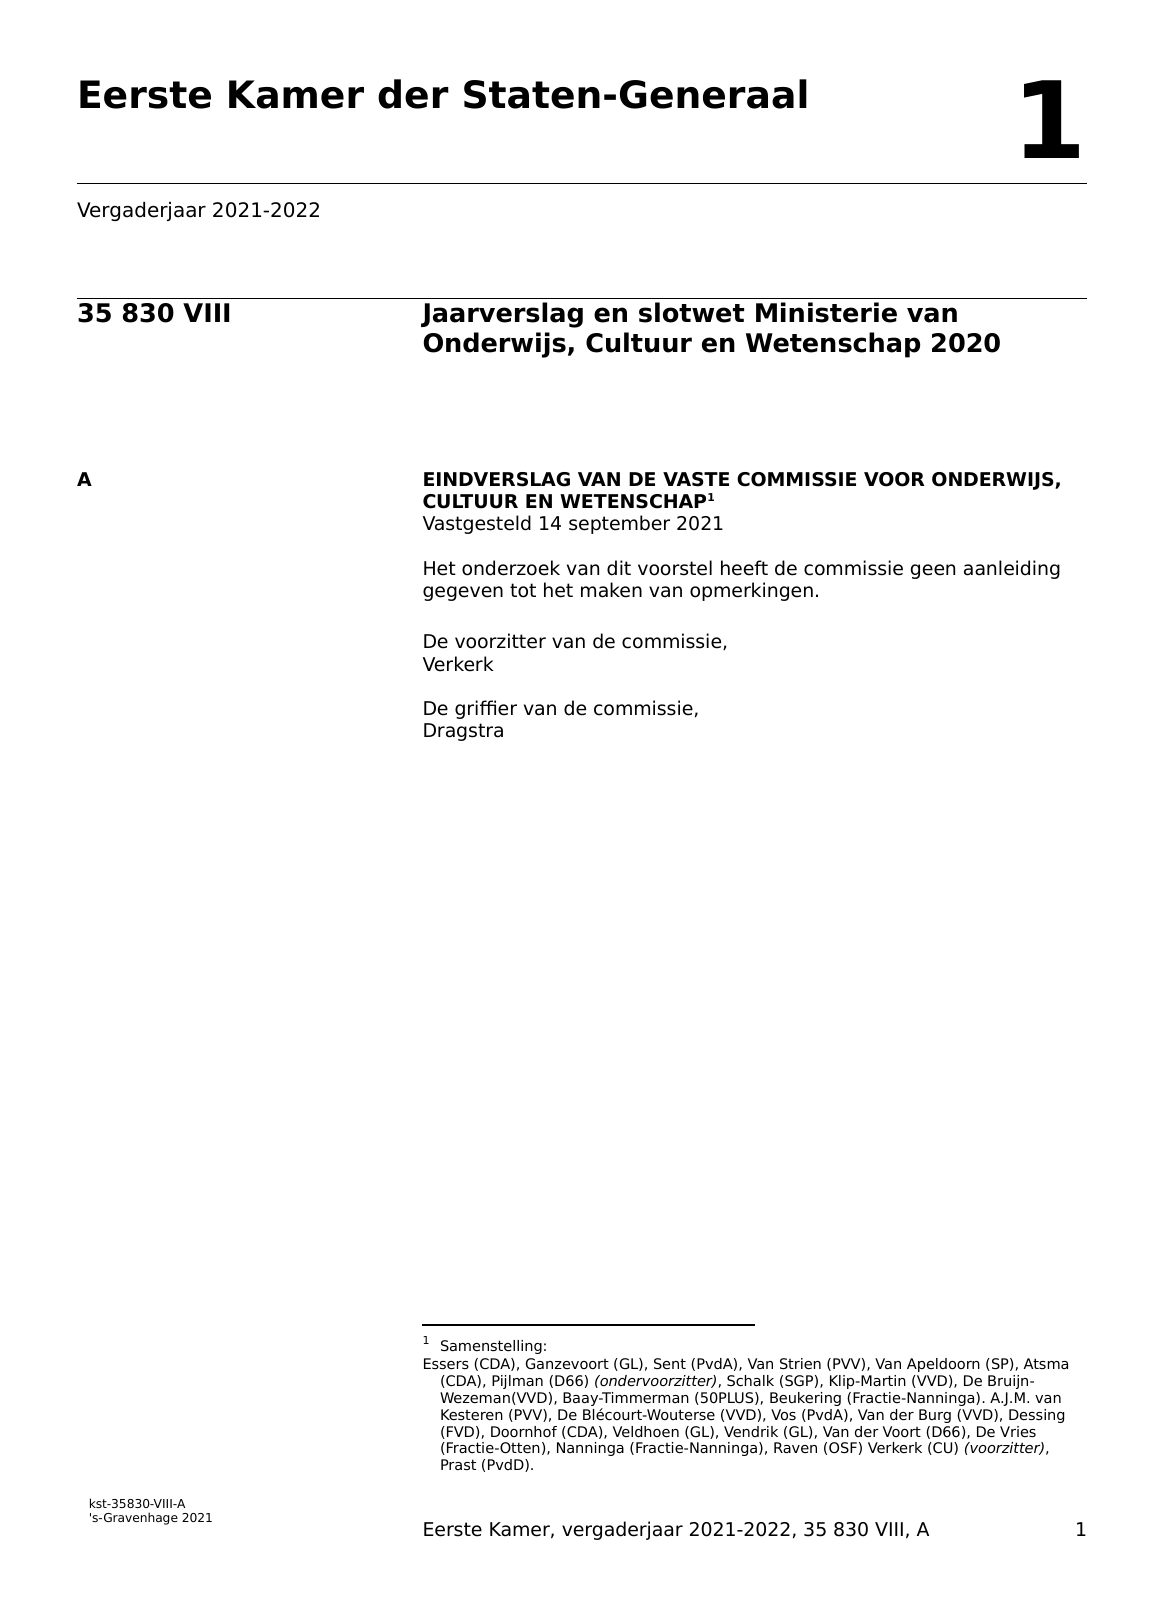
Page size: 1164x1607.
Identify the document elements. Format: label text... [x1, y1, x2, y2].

subtitle A EINDVERSLAG VAN DE VASTE COMMISSIE VOOR ONDERWIJS, CULTUUR EN WETENSCHAP [77, 469, 1087, 513]
text Het onderzoek van dit voorstel heeft de commissie geen aanleiding gegeven tot het maken van opmerkingen. [422, 557, 1087, 601]
table_header 1 [886, 59, 1087, 183]
table_cell Vergaderjaar 2021-2022 [77, 184, 1087, 298]
text Essers (CDA), Ganzevoort (GL), Sent (PvdA), Van Strien (PVV), Van Apeldoorn (SP), Atsma (CDA), Pijlman (D66) (ondervoorzitter), Schalk (SGP), Klip-Martin (VVD), De Bruijn-Wezeman(VVD), Baay-Timmerman (50PLUS), Beukering (Fractie-Nanninga). A.J.M. van Kesteren (PVV), De Blécourt-Wouterse (VVD), Vos (PvdA), Van der Burg (VVD), Dessing (FVD), Doornhof (CDA), Veldhoen (GL), Vendrik (GL), Van der Voort (D66), De Vries (Fractie-Otten), Nanninga (Fractie-Nanninga), Raven (OSF) Verkerk (CU) (voorzitter), Prast (PvdD). [422, 1356, 1087, 1474]
text 's-Gravenhage 2021 [88, 1511, 323, 1525]
text kst-35830-VIII-A [88, 1497, 323, 1511]
subtitle 35 830 VIII Jaarverslag en slotwet Ministerie van Onderwijs, Cultuur en Wetenschap 2020 [77, 299, 1087, 358]
table_header Eerste Kamer der Staten-Generaal [77, 59, 886, 183]
text Samenstelling: [422, 1334, 1087, 1356]
text De voorzitter van de commissie, Verkerk [422, 631, 1087, 675]
text Vastgesteld 14 september 2021 [422, 513, 1087, 535]
text De griffier van de commissie, Dragstra [422, 698, 1087, 742]
